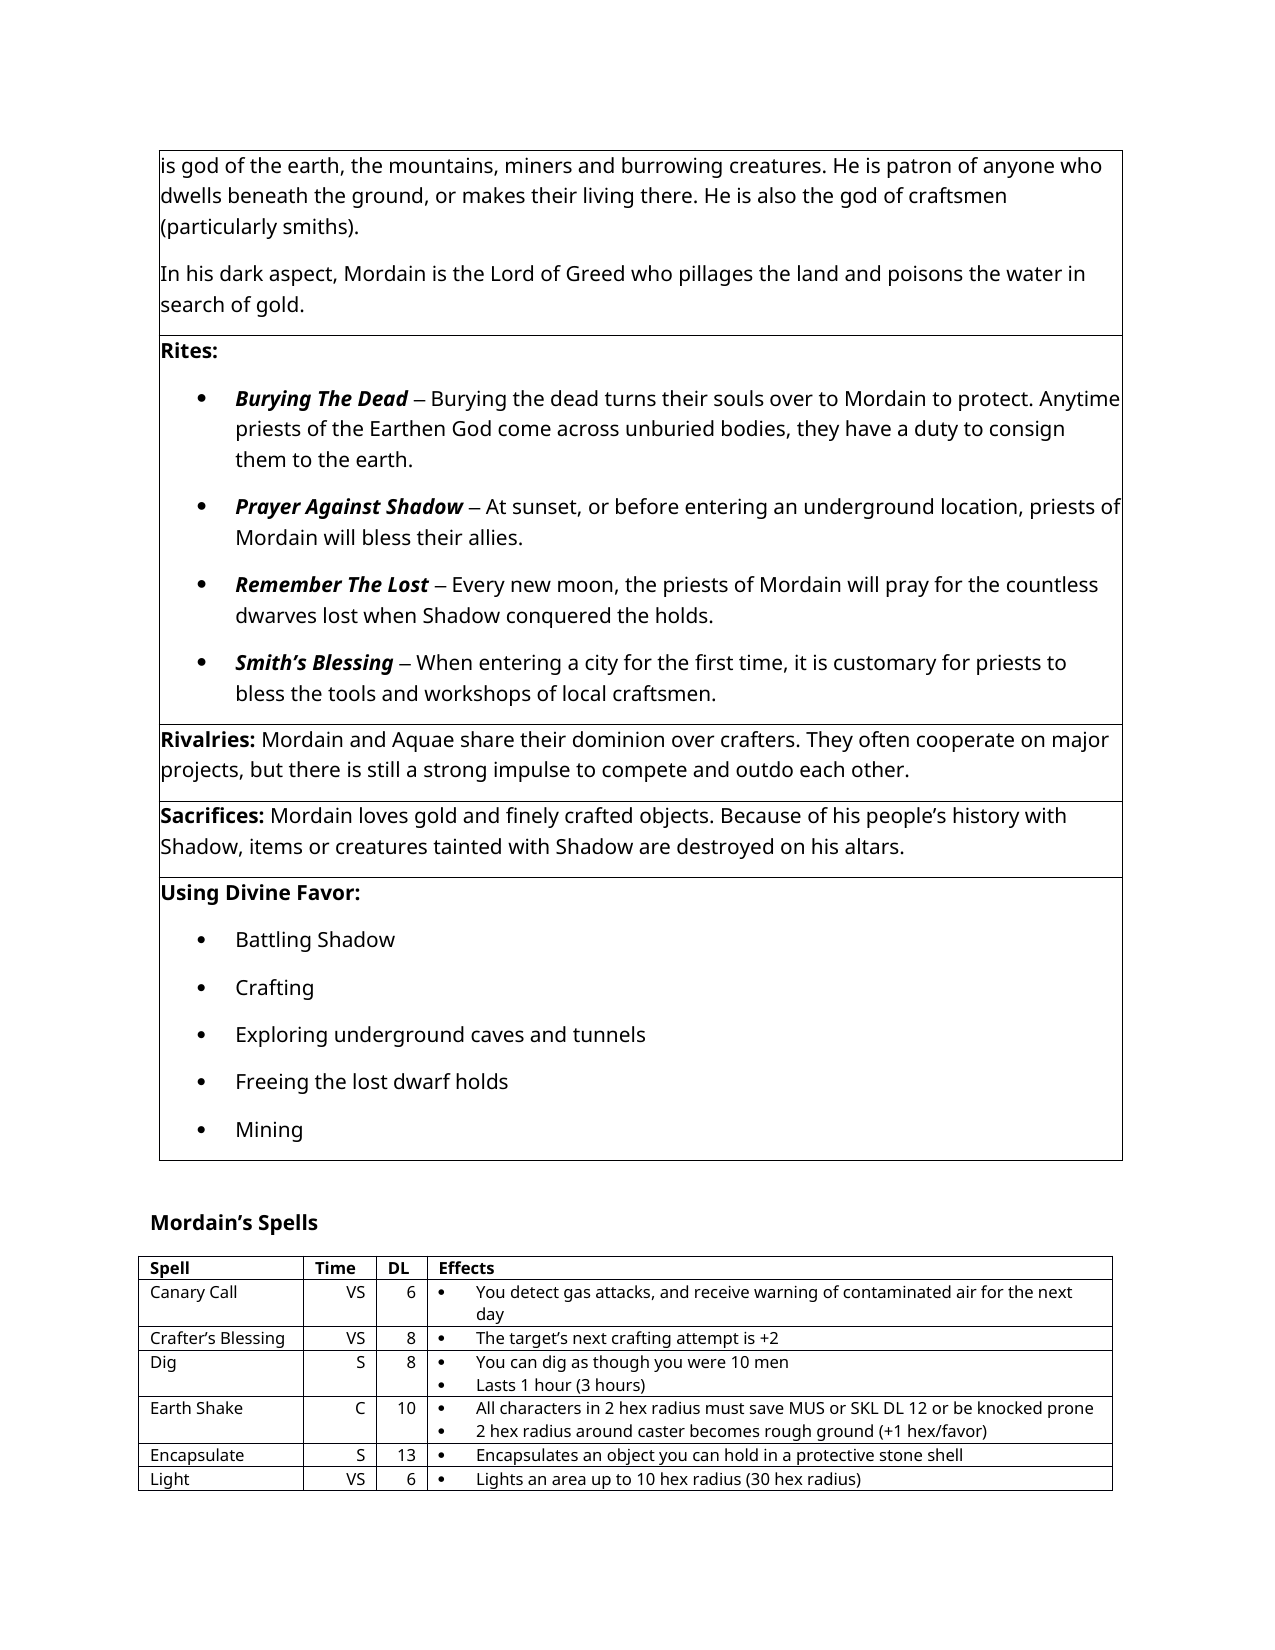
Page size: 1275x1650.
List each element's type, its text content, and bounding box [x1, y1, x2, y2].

table_cell Rivalries: Mordain and Aquae share their dominion over crafters. They often cooperate on major projects, but there is still a strong impulse to compete and outdo each other. [160, 725, 1122, 801]
table_cell Earth Shake [139, 1397, 303, 1442]
table_header is god of the earth, the mountains, miners and burrowing creatures. He is patron of anyone who dwells beneath the ground, or makes their living there. He is also the god of craftsmen (particularly smiths). In his dark aspect, Mordain is the Lord of Greed who pillages the land and poisons the water in search of gold. [160, 151, 1122, 335]
table_header DL [377, 1257, 427, 1279]
table_cell Lights an area up to 10 hex radius (30 hex radius) [428, 1467, 1112, 1490]
table_cell VS [304, 1327, 376, 1349]
table_header Spell [139, 1257, 303, 1279]
table_cell Canary Call [139, 1280, 303, 1326]
table_cell Encapsulates an object you can hold in a protective stone shell [428, 1444, 1112, 1466]
table_cell Using Divine Favor: Battling Shadow Crafting Exploring underground caves and tunnels Freeing the lost dwarf holds Mining [160, 878, 1122, 1160]
table_cell 8 [377, 1351, 427, 1396]
table_cell 10 [377, 1397, 427, 1442]
table_cell S [304, 1444, 376, 1466]
table_cell Sacrifices: Mordain loves gold and finely crafted objects. Because of his people’s history with Shadow, items or creatures tainted with Shadow are destroyed on his altars. [160, 802, 1122, 877]
table_cell The target’s next crafting attempt is +2 [428, 1327, 1112, 1349]
table_cell All characters in 2 hex radius must save MUS or SKL DL 12 or be knocked prone 2 hex radius around caster becomes rough ground (+1 hex/favor) [428, 1397, 1112, 1442]
table_cell 6 [377, 1467, 427, 1490]
table_cell VS [304, 1467, 376, 1490]
table_cell Encapsulate [139, 1444, 303, 1466]
table_cell You detect gas attacks, and receive warning of contaminated air for the next day [428, 1280, 1112, 1326]
table_header Time [304, 1257, 376, 1279]
table_cell S [304, 1351, 376, 1396]
table_cell 8 [377, 1327, 427, 1349]
table_cell Dig [139, 1351, 303, 1396]
table_cell Rites: Burying The Dead – Burying the dead turns their souls over to Mordain to protect. Anytime priests of the Earthen God come across unburied bodies, they have a duty to consign them to the earth. Prayer Against Shadow – At sunset, or before entering an underground location, priests of Mordain will bless their allies. Remember The Lost – Every new moon, the priests of Mordain will pray for the countless dwarves lost when Shadow conquered the holds. Smith’s Blessing – When entering a city for the first time, it is customary for priests to bless the tools and workshops of local craftsmen. [160, 336, 1122, 724]
table_cell Crafter’s Blessing [139, 1327, 303, 1349]
table_cell You can dig as though you were 10 men Lasts 1 hour (3 hours) [428, 1351, 1112, 1396]
table_cell C [304, 1397, 376, 1442]
table_cell 6 [377, 1280, 427, 1326]
table_header Effects [428, 1257, 1112, 1279]
text Mordain’s Spells [150, 1208, 1125, 1237]
table_cell 13 [377, 1444, 427, 1466]
table_cell VS [304, 1280, 376, 1326]
table_cell Light [139, 1467, 303, 1490]
